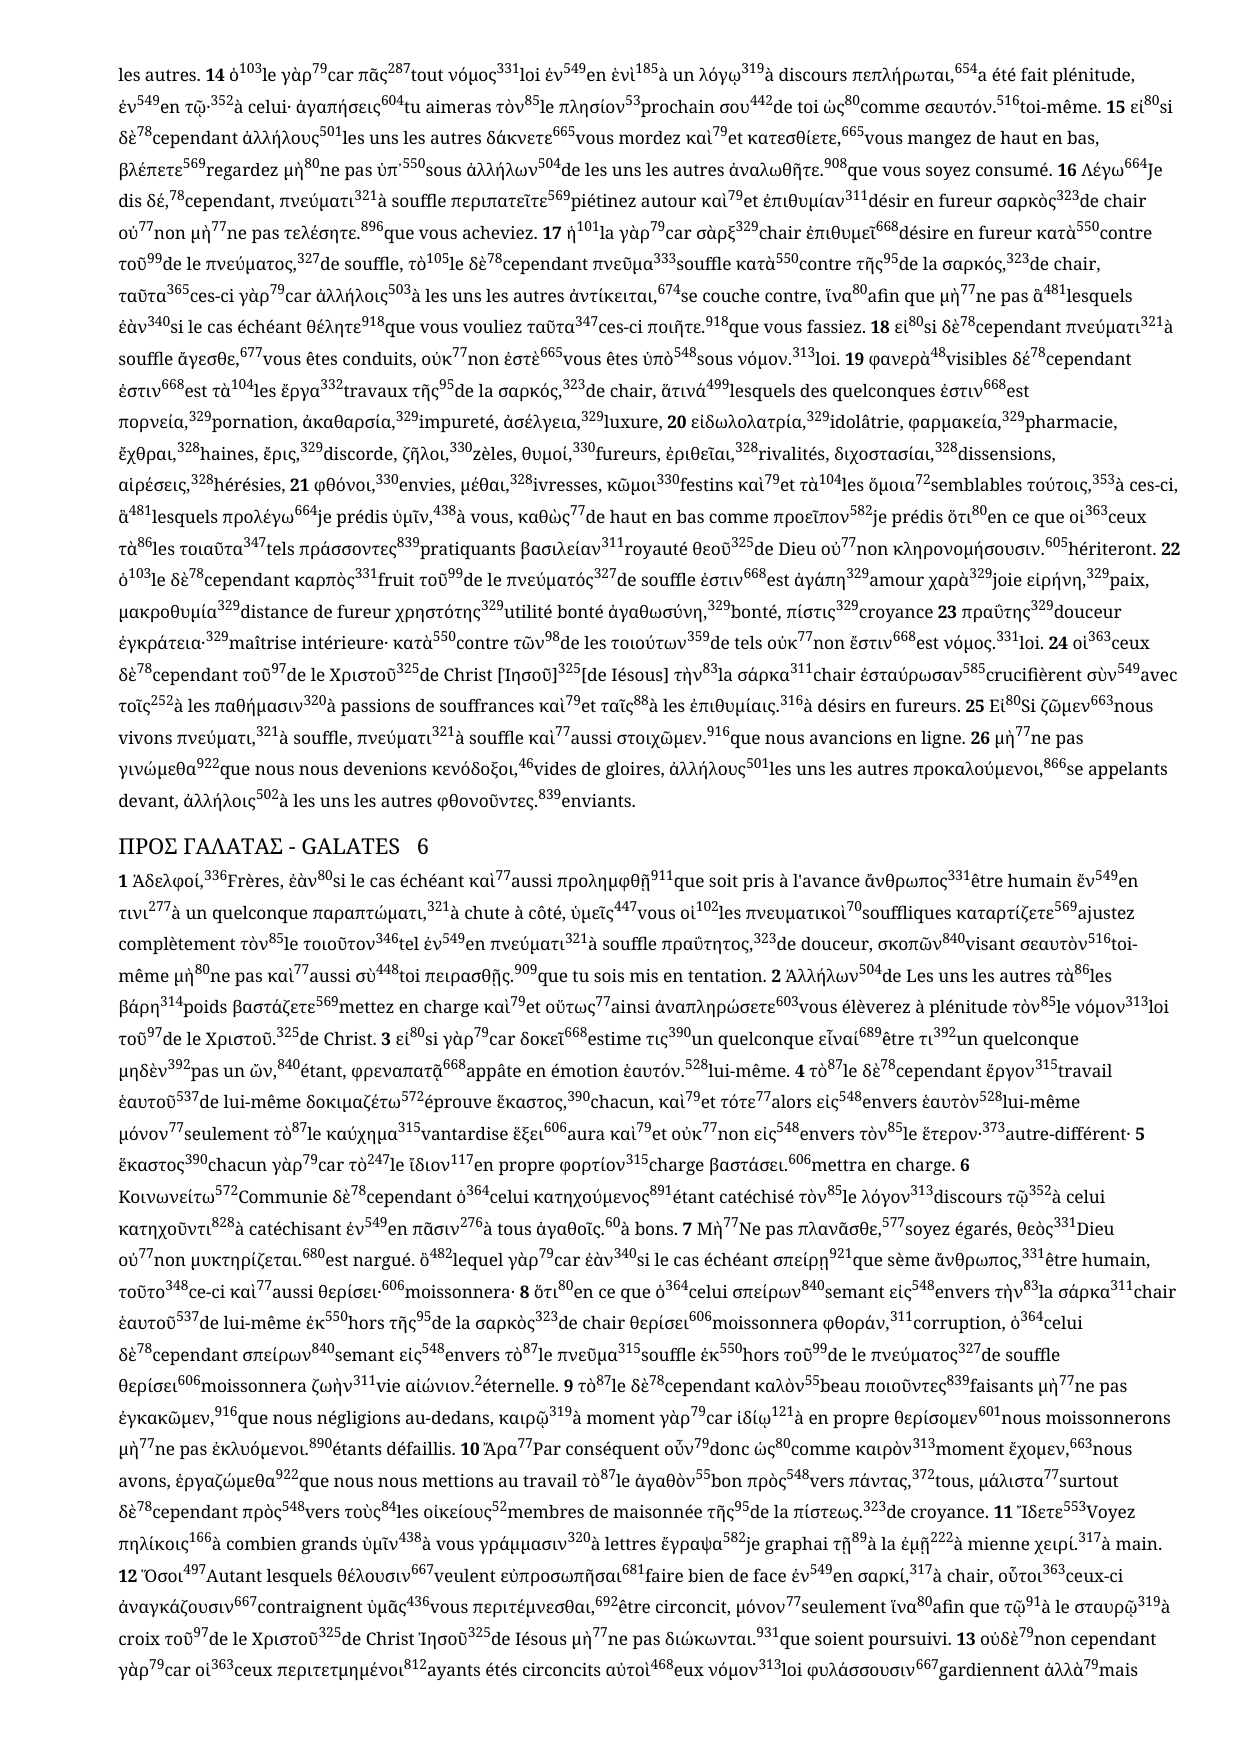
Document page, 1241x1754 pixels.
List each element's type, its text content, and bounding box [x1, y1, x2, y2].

text ΠΡΟΣ ΓΑΛΑΤΑΣ - GALATES 6 [118, 831, 1181, 861]
text 1 Ἀδελφοί,336Frères, ἐὰν80si le cas échéant καὶ77aussi προλημφθῇ911que soit pris à l'avance ἄνθρωπος331être humain ἔν549en τινι277à un quelconque παραπτώματι,321à chute à côté, ὑμεῖς447vous οἱ102les πνευματικοὶ70souffliques καταρτίζετε569ajustez complètement τὸν85le τοιοῦτον346tel ἐν549en πνεύματι321à souffle πραΰτητος,323de douceur, σκοπῶν840visant σεαυτὸν516toi-même μὴ80ne pas καὶ77aussi σὺ448toi πειρασθῇς.909que tu sois mis en tentation. 2 Ἀλλήλων504de Les uns les autres τὰ86les βάρη314poids βαστάζετε569mettez en charge καὶ79et οὕτως77ainsi ἀναπληρώσετε603vous élèverez à plénitude τὸν85le νόμον313loi τοῦ97de le Χριστοῦ.325de Christ. 3 εἰ80si γὰρ79car δοκεῖ668estime τις390un quelconque εἶναί689être τι392un quelconque μηδὲν392pas un ὤν,840étant, φρεναπατᾷ668appâte en émotion ἑαυτόν.528lui-même. 4 τὸ87le δὲ78cependant ἔργον315travail ἑαυτοῦ537de lui-même δοκιμαζέτω572éprouve ἕκαστος,390chacun, καὶ79et τότε77alors εἰς548envers ἑαυτὸν528lui-même μόνον77seulement τὸ87le καύχημα315vantardise ἕξει606aura καὶ79et οὐκ77non εἰς548envers τὸν85le ἕτερον·373autre-différent· 5 ἕκαστος390chacun γὰρ79car τὸ247le ἴδιον117en propre φορτίον315charge βαστάσει.606mettra en charge. 6 Κοινωνείτω572Communie δὲ78cependant ὁ364celui κατηχούμενος891étant catéchisé τὸν85le λόγον313discours τῷ352à celui κατηχοῦντι828à catéchisant ἐν549en πᾶσιν276à tous ἀγαθοῖς.60à bons. 7 Μὴ77Ne pas πλανᾶσθε,577soyez égarés, θεὸς331Dieu οὐ77non μυκτηρίζεται.680est nargué. ὃ482lequel γὰρ79car ἐὰν340si le cas échéant σπείρῃ921que sème ἄνθρωπος,331être humain, τοῦτο348ce-ci καὶ77aussi θερίσει·606moissonnera· 8 ὅτι80en ce que ὁ364celui σπείρων840semant εἰς548envers τὴν83la σάρκα311chair ἑαυτοῦ537de lui-même ἐκ550hors τῆς95de la σαρκὸς323de chair θερίσει606moissonnera φθοράν,311corruption, ὁ364celui δὲ78cependant σπείρων840semant εἰς548envers τὸ87le πνεῦμα315souffle ἐκ550hors τοῦ99de le πνεύματος327de souffle θερίσει606moissonnera ζωὴν311vie αἰώνιον.2éternelle. 9 τὸ87le δὲ78cependant καλὸν55beau ποιοῦντες839faisants μὴ77ne pas ἐγκακῶμεν,916que nous négligions au-dedans, καιρῷ319à moment γὰρ79car ἰδίῳ121à en propre θερίσομεν601nous moissonnerons μὴ77ne pas ἐκλυόμενοι.890étants défaillis. 10 Ἄρα77Par conséquent οὖν79donc ὡς80comme καιρὸν313moment ἔχομεν,663nous avons, ἐργαζώμεθα922que nous nous mettions au travail τὸ87le ἀγαθὸν55bon πρὸς548vers πάντας,372tous, μάλιστα77surtout δὲ78cependant πρὸς548vers τοὺς84les οἰκείους52membres de maisonnée τῆς95de la πίστεως.323de croyance. 11 Ἴδετε553Voyez πηλίκοις166à combien grands ὑμῖν438à vous γράμμασιν320à lettres ἔγραψα582je graphai τῇ89à la ἐμῇ222à mienne χειρί.317à main. 12 Ὅσοι497Autant lesquels θέλουσιν667veulent εὐπροσωπῆσαι681faire bien de face ἐν549en σαρκί,317à chair, οὗτοι363ceux-ci ἀναγκάζουσιν667contraignent ὑμᾶς436vous περιτέμνεσθαι,692être circoncit, μόνον77seulement ἵνα80afin que τῷ91à le σταυρῷ319à croix τοῦ97de le Χριστοῦ325de Christ Ἰησοῦ325de Iésous μὴ77ne pas διώκωνται.931que soient poursuivi. 13 οὐδὲ79non cependant γὰρ79car οἱ363ceux περιτετμημένοι812ayants étés circoncits αὐτοὶ468eux νόμον313loi φυλάσσουσιν667gardiennent ἀλλὰ79mais θέλουσιν667veulent ὑμᾶς436vous περιτέμνεσθαι,692être circoncit, ἵνα80afin que ἐν549en τῇ89à la ὑμετέρᾳ235à votre σαρκὶ317à chair καυχήσωνται.904que se vantent. 14 Ἐμοὶ420à Moi δὲ78cependant μὴ77ne pas γένοιτο696que se devienne καυχᾶσθαι690se vanter εἰ551si μὴ77ne pas ἐν549en τῷ91à le σταυρῷ319à croix τοῦ97de le κυρίου325de Maître ἡμῶν423de nous Ἰησοῦ325de Iésous Χριστοῦ,325de Christ, δι᾽550par οὗ492de lequel ἐμοὶ420à moi κόσμος331monde ἐσταύρωται654a été crucifié κἀγὼ431et moi κόσμῳ.319à monde. 15 οὔτε79ni γὰρ79car περιτομή329circoncision τί392un quelconque ἐστιν668est οὔτε79ni ἀκροβυστία329prépuce ἀλλὰ79mais καινὴ20nouvelle κτίσις.329création. 16 καὶ79et ὅσοι497autant lesquels τῷ91à le κανόνι319à règle τούτῳ144à celui-ci στοιχήσουσιν,605avanceront en ligne, εἰρήνη329paix ἐπ᾽548sur αὐτοὺς451eux καὶ79et ἔλεος333miséricorde καὶ79et ἐπὶ548sur τὸν85le Ἰσραὴλ313Israël τοῦ97de le θεοῦ.325de Dieu. 17 Τοῦ99de Le λοιποῦ386de restant κόπους312frappements μοι420à moi μηδεὶς390pas un παρεχέτω·572fournisse· ἐγὼ431moi γὰρ79car τὰ86les στίγματα314stigmates τοῦ97de le Ἰησοῦ325de Iésous ἐν549en τῷ93à le σώματί321à corps μου424de moi βαστάζω.664je mets en charge. 18 Ἡ101La χάρις329grâce τοῦ97de le κυρίου325de Maître ἡμῶν423de nous Ἰησοῦ325de Iésous Χριστοῦ325de Christ μετὰ550avec τοῦ99de le πνεύματος327de souffle ὑμῶν,441de vous, ἀδελφοί·336frères· ἀμήν.304amen. [118, 865, 1181, 1682]
text 1 Τῇ89à La ἐλευθερίᾳ317à liberté ἡμᾶς416nous Χριστὸς331Christ ἠλευθέρωσεν·586libéra· στήκετε569tenez debout οὖν79donc καὶ79et μὴ77ne pas πάλιν77de nouveau ζυγῷ319à joug-balance δουλείας323de esclavage ἐνέχεσθε.577soyez tenus au-dedans. 2 Ἴδε306Voici ἐγὼ431moi Παῦλος331Paulus λέγω664je dis ὑμῖν438à vous ὅτι80en ce que ἐὰν80si le cas échéant περιτέμνησθε,930que vous soyez circoncit, Χριστὸς331Christ ὑμᾶς436vous οὐδὲν375aucun ὠφελήσει.606profitera. 3 μαρτύρομαι670je me rends témoignage δὲ78cependant πάλιν77de nouveau παντὶ275à tout ἀνθρώπῳ319à être humain περιτεμνομένῳ880à étant circoncit ὅτι80en ce que ὀφειλέτης331débiteur ἐστὶν668est ὅλον269tout entier τὸν85le νόμον313loi ποιῆσαι.681faire. 4 κατηργήθητε597vous fûtes rendu complètement sans travail ἀπὸ550au loin Χριστοῦ,325de Christ, οἵτινες497lesquels des quelconques ἐν549en νόμῳ319à loi δικαιοῦσθε,677vous êtes justifiés, τῆς95de la χάριτος323de grâce ἐξεπέσατε.583vous tombâtes dehors. 5 ἡμεῖς430nous γὰρ79car πνεύματι321à souffle ἐκ550hors πίστεως323de croyance ἐλπίδα311espérance δικαιοσύνης323de justice ἀπεκδεχόμεθα.669nous nous attendons longuement. 6 ἐν549en γὰρ79car Χριστῷ319à Christ Ἰησοῦ319à Iésous οὔτε79ni περιτομή329circoncision τι375un quelconque ἰσχύει668a la ténacité οὔτε79ni ἀκροβυστία329prépuce ἀλλὰ79mais πίστις329croyance δι᾽550par ἀγάπης323de amour ἐνεργουμένη.865se énergisante. 7 Ἐτρέχετε622Vous couriez καλῶς·77bellement· τίς410quel ὑμᾶς436vous ἐνέκοψεν586incisa [τῇ]89[à la] ἀληθείᾳ317à vérité μὴ77ne pas πείθεσθαι;692être persuadé; 8 ἡ101la πεισμονὴ329persuasion οὐκ77non ἐκ550hors τοῦ358de celui καλοῦντος834de appelant ὑμᾶς.436vous. 9 μικρὰ20petite ζύμη329levain ὅλον271tout entier τὸ87le φύραμα315pâte ζυμοῖ.668fermente. 10 ἐγὼ431moi πέποιθα638j'ai persuadé εἰς548envers ὑμᾶς436vous ἐν549en κυρίῳ319à Maître ὅτι80en ce que οὐδὲν271aucun ἄλλο375autre φρονήσετε·603vous penserez· ὁ364celui δὲ78cependant ταράσσων840troublant ὑμᾶς436vous βαστάσει606mettra en charge τὸ87le κρίμα,315objet de jugement, ὅστις498lequel un quelconque ἐὰν340si le cas échéant ᾖ.921que soit. 11 Ἐγὼ431Moi δέ,78cependant, ἀδελφοί,336frères, εἰ80si περιτομὴν311circoncision ἔτι77encore κηρύσσω,664j'annonce, τί399quel ἔτι77encore διώκομαι;676je suis poursuivi; ἄρα77par conséquent κατήργηται654a été rendu complètement sans travail τὸ105le σκάνδαλον333scandale τοῦ97de le σταυροῦ.325de croix. 12 Ὄφελον340Dûment καὶ77aussi ἀποκόψονται611se couperont au loin οἱ363ceux ἀναστατοῦντες839dérangeants ὑμᾶς.436vous. 13 Ὑμεῖς447Vous γὰρ79car ἐπ᾽549sur ἐλευθερίᾳ317à liberté ἐκλήθητε,597vous fûtes appelé, ἀδελφοί·336frères· μόνον77seulement μὴ79ne pas τὴν83la ἐλευθερίαν311liberté εἰς548envers ἀφορμὴν311occasion τῇ89à la σαρκί,317à chair, ἀλλὰ79mais διὰ550par τῆς95de la ἀγάπης323de amour δουλεύετε569soyez esclaves ἀλλήλοις.502à les uns les autres. 14 ὁ103le γὰρ79car πᾶς287tout νόμος331loi ἐν549en ἑνὶ185à un λόγῳ319à discours πεπλήρωται,654a été fait plénitude, ἐν549en τῷ·352à celui· ἀγαπήσεις604tu aimeras τὸν85le πλησίον53prochain σου442de toi ὡς80comme σεαυτόν.516toi-même. 15 εἰ80si δὲ78cependant ἀλλήλους501les uns les autres δάκνετε665vous mordez καὶ79et κατεσθίετε,665vous mangez de haut en bas, βλέπετε569regardez μὴ80ne pas ὑπ᾽550sous ἀλλήλων504de les uns les autres ἀναλωθῆτε.908que vous soyez consumé. 16 Λέγω664Je dis δέ,78cependant, πνεύματι321à souffle περιπατεῖτε569piétinez autour καὶ79et ἐπιθυμίαν311désir en fureur σαρκὸς323de chair οὐ77non μὴ77ne pas τελέσητε.896que vous acheviez. 17 ἡ101la γὰρ79car σὰρξ329chair ἐπιθυμεῖ668désire en fureur κατὰ550contre τοῦ99de le πνεύματος,327de souffle, τὸ105le δὲ78cependant πνεῦμα333souffle κατὰ550contre τῆς95de la σαρκός,323de chair, ταῦτα365ces-ci γὰρ79car ἀλλήλοις503à les uns les autres ἀντίκειται,674se couche contre, ἵνα80afin que μὴ77ne pas ἃ481lesquels ἐὰν340si le cas échéant θέλητε918que vous vouliez ταῦτα347ces-ci ποιῆτε.918que vous fassiez. 18 εἰ80si δὲ78cependant πνεύματι321à souffle ἄγεσθε,677vous êtes conduits, οὐκ77non ἐστὲ665vous êtes ὑπὸ548sous νόμον.313loi. 19 φανερὰ48visibles δέ78cependant ἐστιν668est τὰ104les ἔργα332travaux τῆς95de la σαρκός,323de chair, ἅτινά499lesquels des quelconques ἐστιν668est πορνεία,329pornation, ἀκαθαρσία,329impureté, ἀσέλγεια,329luxure, 20 εἰδωλολατρία,329idolâtrie, φαρμακεία,329pharmacie, ἔχθραι,328haines, ἔρις,329discorde, ζῆλοι,330zèles, θυμοί,330fureurs, ἐριθεῖαι,328rivalités, διχοστασίαι,328dissensions, αἱρέσεις,328hérésies, 21 φθόνοι,330envies, μέθαι,328ivresses, κῶμοι330festins καὶ79et τὰ104les ὅμοια72semblables τούτοις,353à ces-ci, ἃ481lesquels προλέγω664je prédis ὑμῖν,438à vous, καθὼς77de haut en bas comme προεῖπον582je prédis ὅτι80en ce que οἱ363ceux τὰ86les τοιαῦτα347tels πράσσοντες839pratiquants βασιλείαν311royauté θεοῦ325de Dieu οὐ77non κληρονομήσουσιν.605hériteront. 22 ὁ103le δὲ78cependant καρπὸς331fruit τοῦ99de le πνεύματός327de souffle ἐστιν668est ἀγάπη329amour χαρὰ329joie εἰρήνη,329paix, μακροθυμία329distance de fureur χρηστότης329utilité bonté ἀγαθωσύνη,329bonté, πίστις329croyance 23 πραΰτης329douceur ἐγκράτεια·329maîtrise intérieure· κατὰ550contre τῶν98de les τοιούτων359de tels οὐκ77non ἔστιν668est νόμος.331loi. 24 οἱ363ceux δὲ78cependant τοῦ97de le Χριστοῦ325de Christ [Ἰησοῦ]325[de Iésous] τὴν83la σάρκα311chair ἐσταύρωσαν585crucifièrent σὺν549avec τοῖς252à les παθήμασιν320à passions de souffrances καὶ79et ταῖς88à les ἐπιθυμίαις.316à désirs en fureurs. 25 Εἰ80Si ζῶμεν663nous vivons πνεύματι,321à souffle, πνεύματι321à souffle καὶ77aussi στοιχῶμεν.916que nous avancions en ligne. 26 μὴ77ne pas γινώμεθα922que nous nous devenions κενόδοξοι,46vides de gloires, ἀλλήλους501les uns les autres προκαλούμενοι,866se appelants devant, ἀλλήλοις502à les uns les autres φθονοῦντες.839enviants. [118, 59, 1181, 812]
